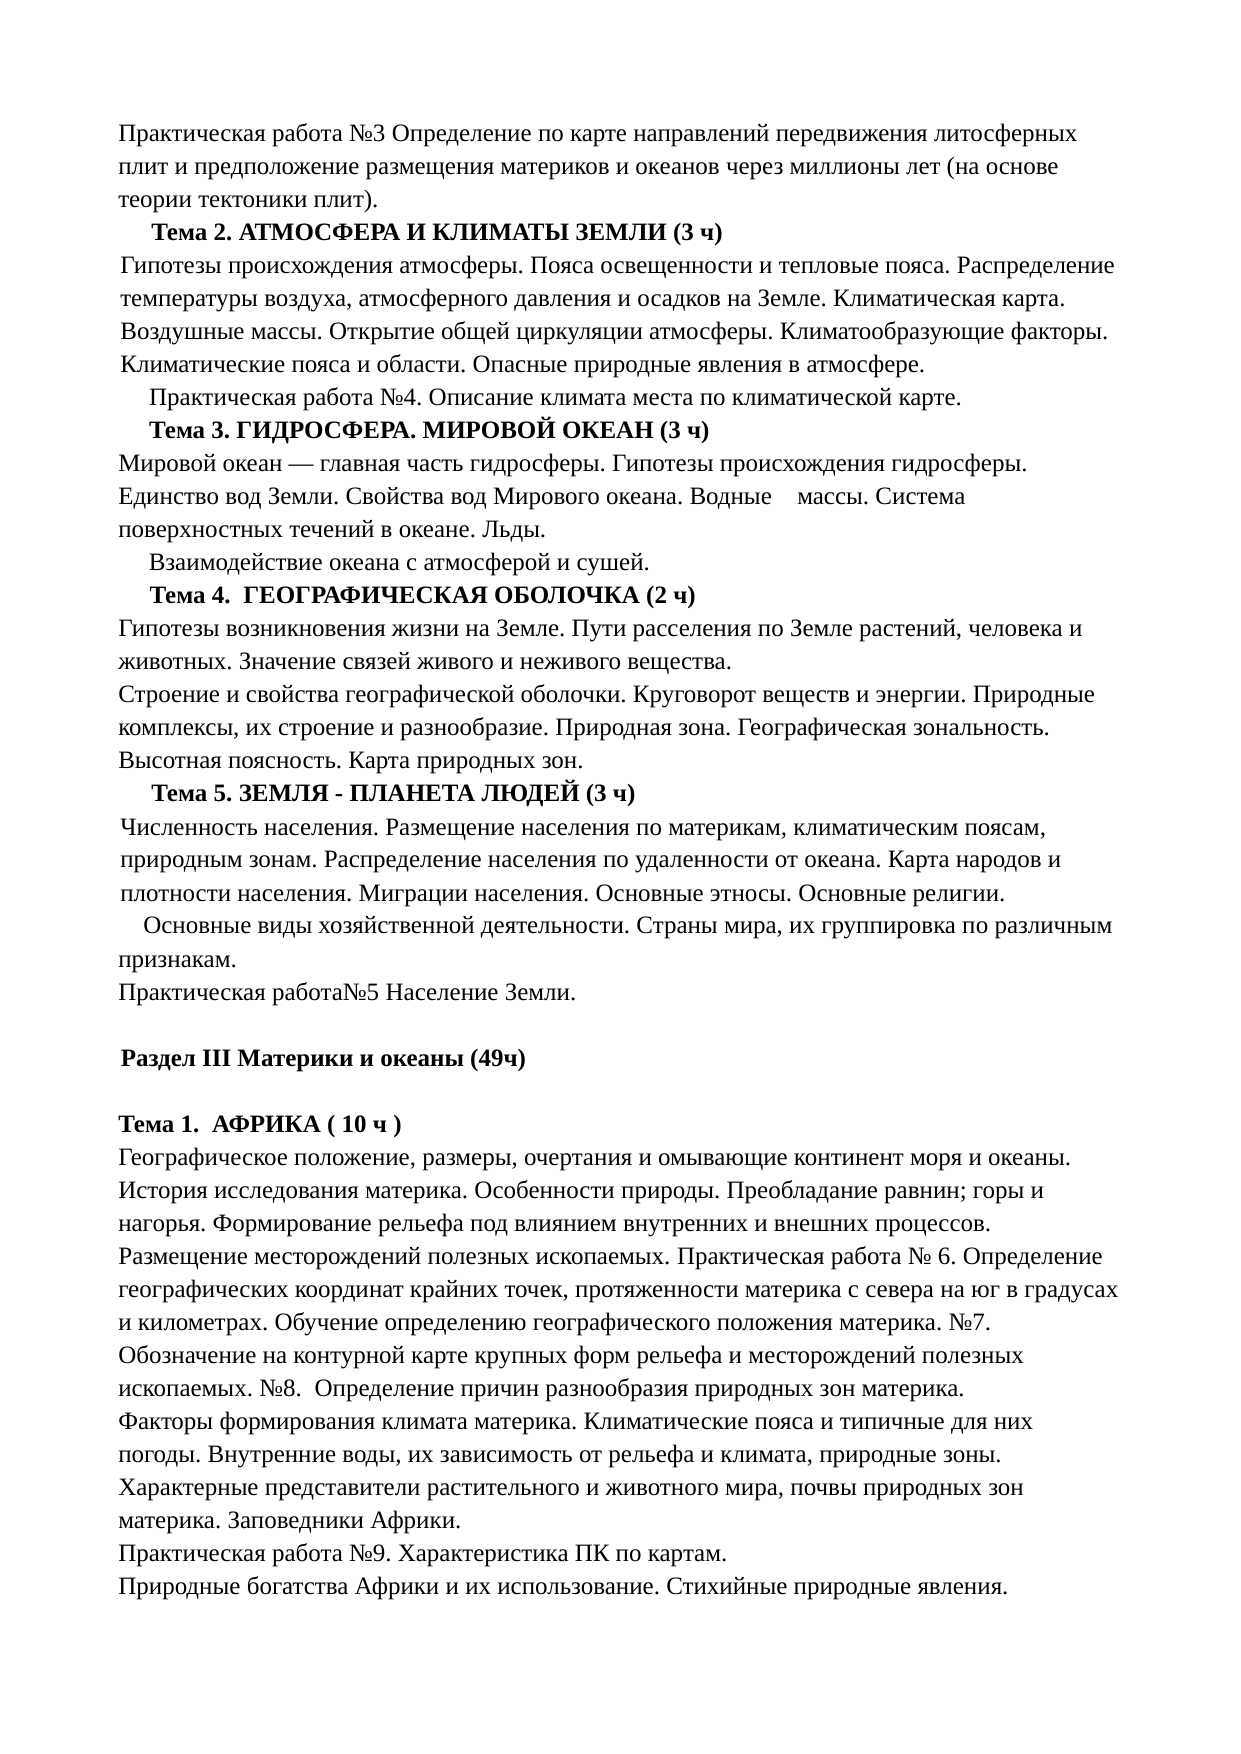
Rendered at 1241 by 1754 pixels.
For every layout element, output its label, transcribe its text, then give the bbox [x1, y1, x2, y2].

text Мировой океан — главная часть гидросферы. Гипотезы происхождения гидросферы. Единство вод Земли. Свойства вод Мирового океана. Водные массы. Система поверхностных течений в океане. Льды. [118, 448, 1120, 543]
text Гипотезы происхождения атмосферы. Пояса освещенности и тепловые пояса. Распределение температуры воздуха, атмосферного давления и осадков на Земле. Климатическая карта. Воздушные массы. Открытие общей циркуляции атмосферы. Климатообразующие факторы. Климатические пояса и области. Опасные природные явления в атмосфере. [120, 250, 1122, 378]
text Практическая работа №9. Характеристика ПК по картам. [118, 1538, 1119, 1567]
text Практическая работа№5 Население Земли. [118, 977, 1117, 1005]
text Природные богатства Африки и их использование. Стихийные природные явления. [118, 1571, 1119, 1600]
text Тема 1. АФРИКА ( 10 ч ) [118, 1109, 665, 1137]
text Факторы формирования климата материка. Климатические пояса и типичные для них погоды. Внутренние воды, их зависимость от рельефа и климата, природные зоны. Характерные представители растительного и животного мира, почвы природных зон материка. Заповедники Африки. [118, 1406, 1119, 1534]
text Практическая работа №3 Определение по карте направлений передвижения литосферных плит и предположение размещения материков и океанов через миллионы лет (на основе теории тектоники плит). [118, 118, 1119, 213]
text Тема 2. АТМОСФЕРА И КЛИМАТЫ ЗЕМЛИ (3 ч) [151, 217, 1122, 246]
text Гипотезы возникновения жизни на Земле. Пути расселения по Земле растений, человека и животных. Значение связей живого и неживого вещества. [118, 613, 1120, 675]
text Численность населения. Размещение населения по материкам, климатическим поясам, природным зонам. Распределение населения по удаленности от океана. Карта народов и плотности населения. Миграции населения. Основные этносы. Основные религии. [120, 812, 1122, 906]
text Тема 3. ГИДРОСФЕРА. МИРОВОЙ ОКЕАН (3 ч) [149, 415, 1122, 444]
text Тема 4. ГЕОГРАФИЧЕСКАЯ ОБОЛОЧКА (2 ч) [118, 580, 1122, 609]
text Строение и свойства географической оболочки. Круговорот веществ и энергии. Природные комплексы, их строение и разнообразие. Природная зона. Географическая зональность. Высотная поясность. Карта природных зон. [118, 679, 1122, 774]
text Раздел III Материки и океаны (49ч) [121, 1043, 1122, 1071]
text Географическое положение, размеры, очертания и омывающие континент моря и океаны. История исследования материка. Особенности природы. Преобладание равнин; горы и нагорья. Формирование рельефа под влиянием внутренних и внешних процессов. Размещение месторождений полезных ископаемых. Практическая работа № 6. Определение географических координат крайних точек, протяженности материка с севера на юг в градусах и километрах. Обучение определению географического положения материка. №7. Обозначение на контурной карте крупных форм рельефа и месторождений полезных ископаемых. №8. Определение причин разнообразия природных зон материка. [118, 1142, 1119, 1402]
text Основные виды хозяйственной деятельности. Страны мира, их группировка по различным признакам. [118, 911, 1122, 972]
text Взаимодействие океана с атмосферой и сушей. [148, 547, 1122, 576]
text Тема 5. ЗЕМЛЯ - ПЛАНЕТА ЛЮДЕЙ (3 ч) [151, 778, 1122, 807]
text Практическая работа №4. Описание климата места по климатической карте. [149, 382, 1122, 411]
